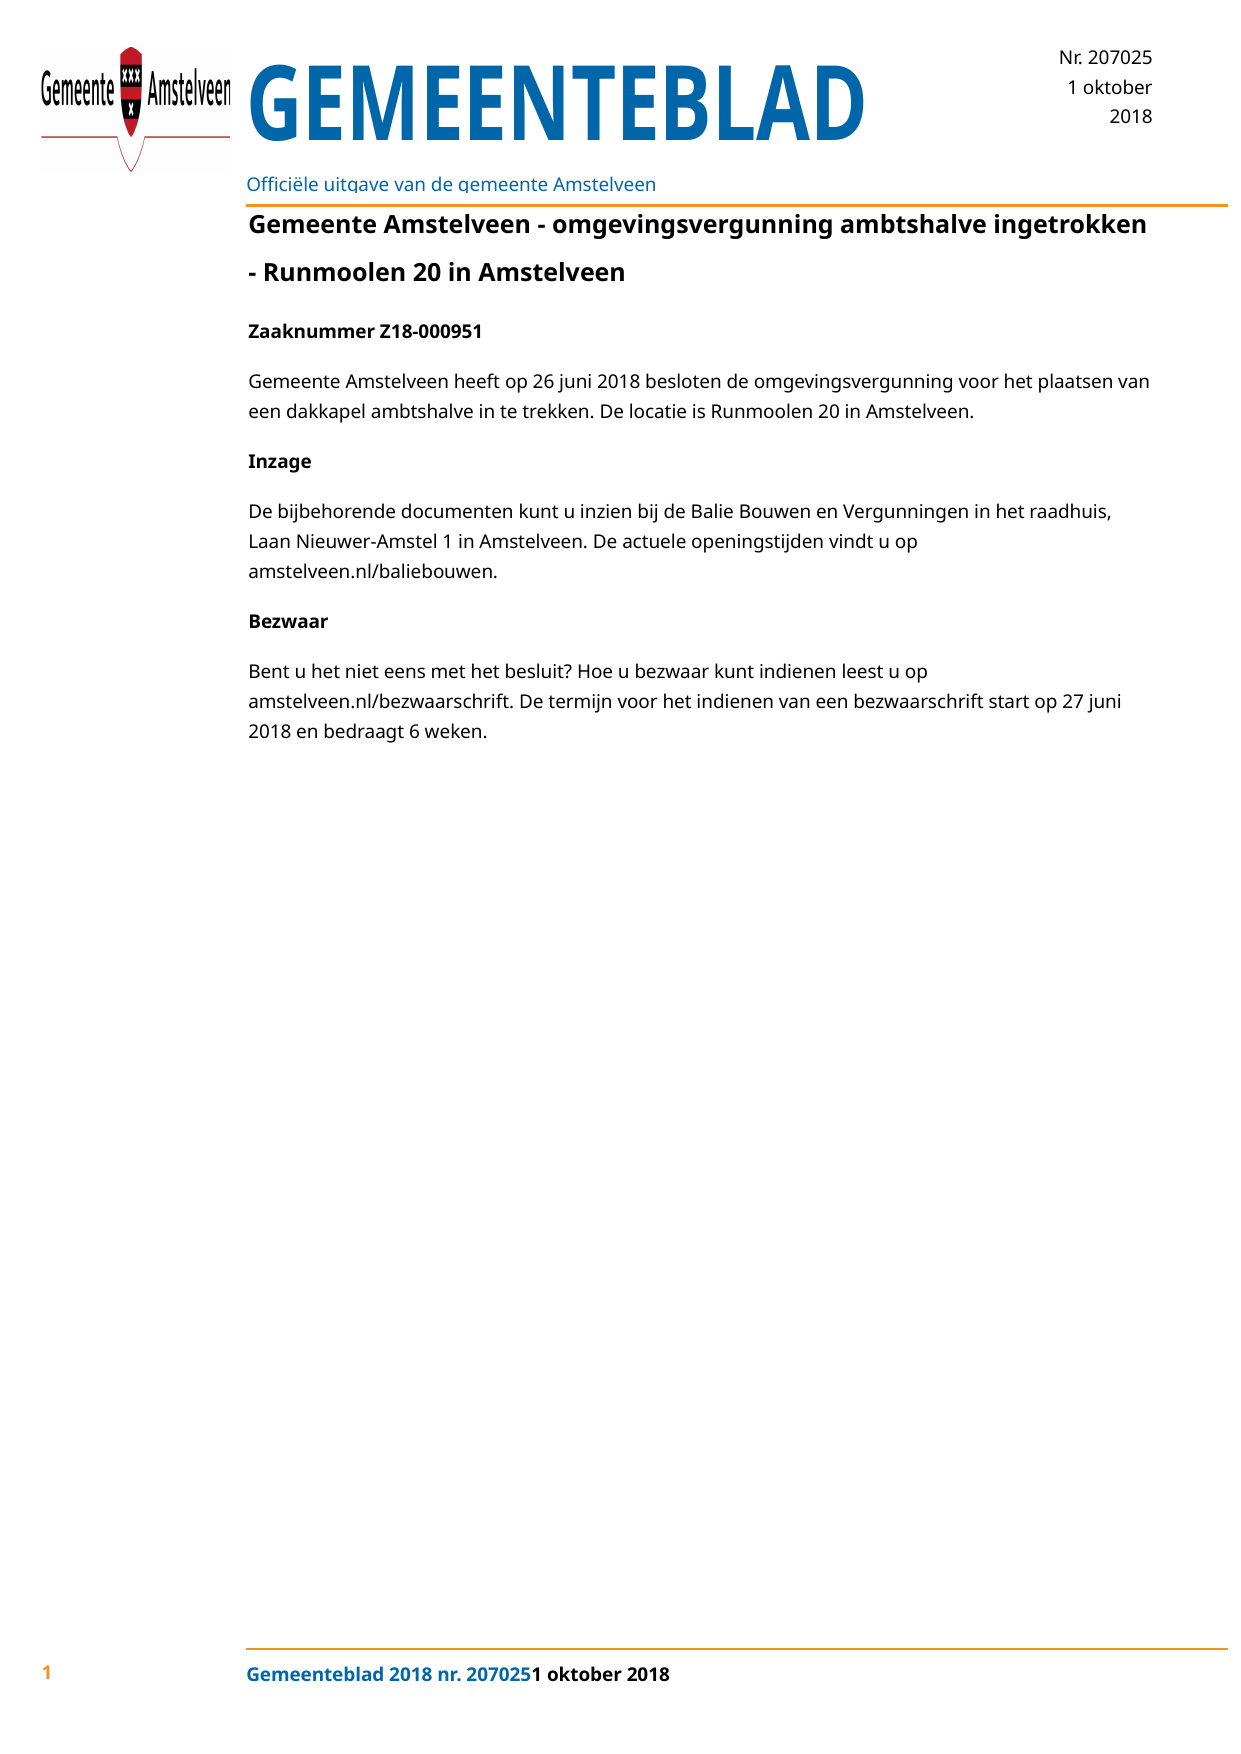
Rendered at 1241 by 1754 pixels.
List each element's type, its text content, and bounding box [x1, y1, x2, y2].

text Bezwaar [248, 608, 1152, 634]
text Zaaknummer Z18-000951 [248, 318, 1152, 344]
text Gemeente Amstelveen - omgevingsvergunning ambtshalve ingetrokken - Runmoolen 20 in Amstelveen [248, 207, 1152, 288]
picture [41, 47, 231, 172]
text Bent u het niet eens met het besluit? Hoe u bezwaar kunt indienen leest u op amstelveen.nl/bezwaarschrift. De termijn voor het indienen van een bezwaarschrift start op 27 juni 2018 en bedraagt 6 weken. [248, 659, 1152, 744]
text De bijbehorende documenten kunt u inzien bij de Balie Bouwen en Vergunningen in het raadhuis, Laan Nieuwer-Amstel 1 in Amstelveen. De actuele openingstijden vindt u op amstelveen.nl/baliebouwen. [248, 499, 1152, 584]
text Inzage [248, 448, 1152, 474]
text Gemeente Amstelveen heeft op 26 juni 2018 besloten de omgevingsvergunning voor het plaatsen van een dakkapel ambtshalve in te trekken. De locatie is Runmoolen 20 in Amstelveen. [248, 368, 1152, 424]
